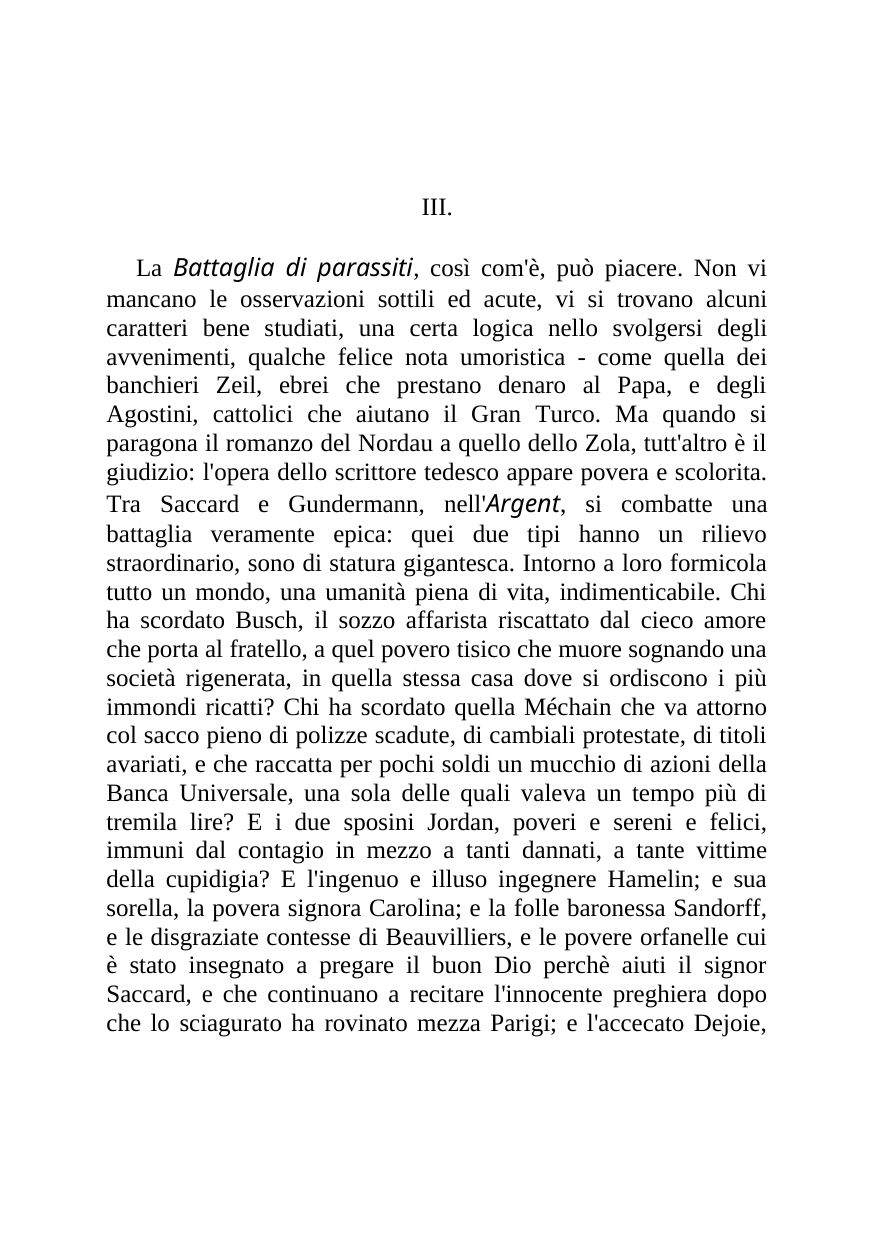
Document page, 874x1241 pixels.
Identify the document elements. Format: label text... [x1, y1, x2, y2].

text III. [106, 192, 768, 221]
text La Battaglia di parassiti, così com'è, può piacere. Non vi mancano le osservazioni sottili ed acute, vi si trovano alcuni caratteri bene studiati, una certa logica nello svolgersi degli avvenimenti, qualche felice nota umoristica - come quella dei banchieri Zeil, ebrei che prestano denaro al Papa, e degli Agostini, cattolici che aiutano il Gran Turco. Ma quando si paragona il romanzo del Nordau a quello dello Zola, tutt'altro è il giudizio: l'opera dello scrittore tedesco appare povera e scolorita. Tra Saccard e Gundermann, nell'Argent, si combatte una battaglia veramente epica: quei due tipi hanno un rilievo straordinario, sono di statura gigantesca. Intorno a loro formicola tutto un mondo, una umanità piena di vita, indimenticabile. Chi ha scordato Busch, il sozzo affarista riscattato dal cieco amore che porta al fratello, a quel povero tisico che muore sognando una società rigenerata, in quella stessa casa dove si ordiscono i più immondi ricatti? Chi ha scordato quella Méchain che va attorno col sacco pieno di polizze scadute, di cambiali protestate, di titoli avariati, e che raccatta per pochi soldi un mucchio di azioni della Banca Universale, una sola delle quali valeva un tempo più di tremila lire? E i due sposini Jordan, poveri e sereni e felici, immuni dal contagio in mezzo a tanti dannati, a tante vittime della cupidigia? E l'ingenuo e illuso ingegnere Hamelin; e sua sorella, la povera signora Carolina; e la folle baronessa Sandorff, e le disgraziate contesse di Beauvilliers, e le povere orfanelle cui è stato insegnato a pregare il buon Dio perchè aiuti il signor Saccard, e che continuano a recitare l'innocente preghiera dopo che lo sciagurato ha rovinato mezza Parigi; e l'accecato Dejoie, [106, 250, 768, 1037]
